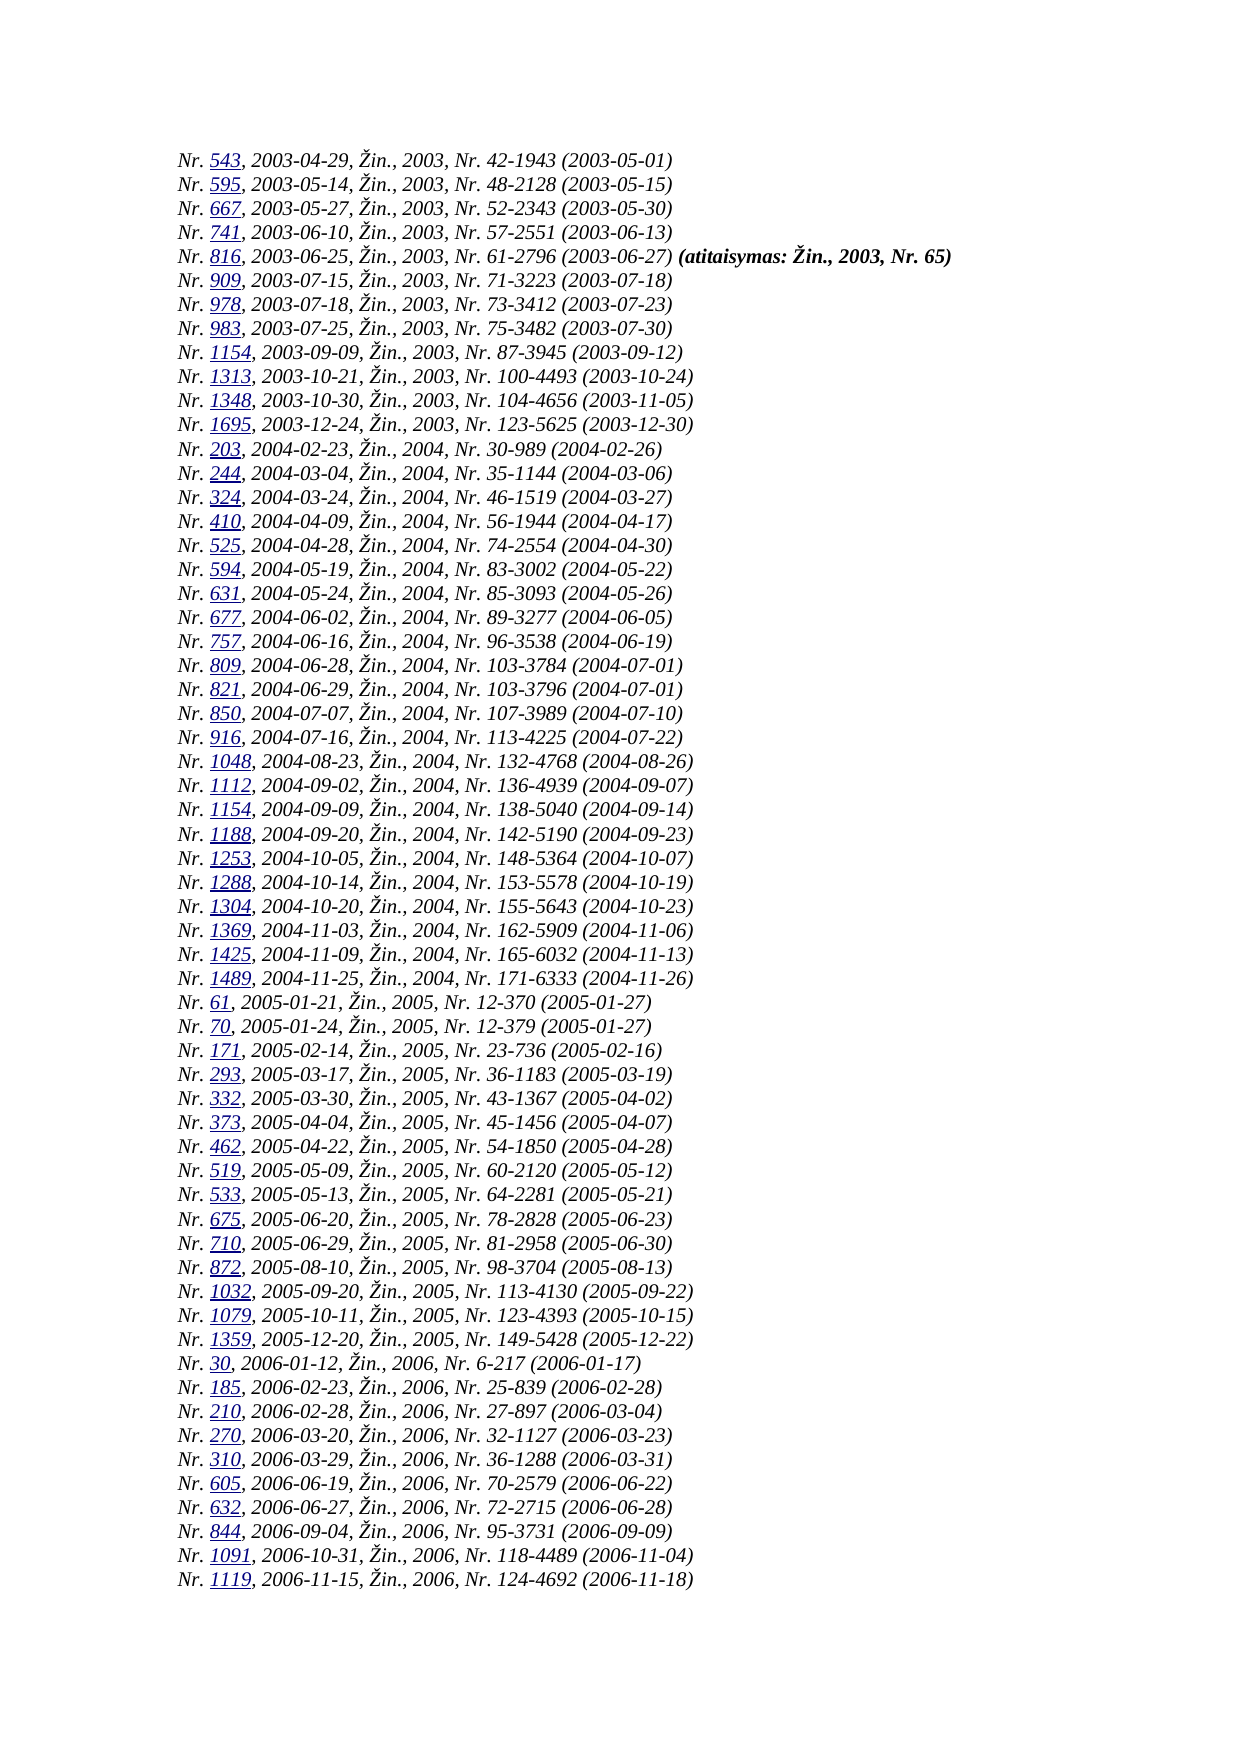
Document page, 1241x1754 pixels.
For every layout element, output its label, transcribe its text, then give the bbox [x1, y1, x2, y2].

text Nr. 675, 2005-06-20, Žin., 2005, Nr. 78-2828 (2005-06-23) [177, 1206, 1122, 1231]
text Nr. 850, 2004-07-07, Žin., 2004, Nr. 107-3989 (2004-07-10) [177, 701, 1122, 725]
text Nr. 1091, 2006-10-31, Žin., 2006, Nr. 118-4489 (2006-11-04) [177, 1543, 1122, 1567]
text Nr. 210, 2006-02-28, Žin., 2006, Nr. 27-897 (2006-03-04) [177, 1399, 1122, 1423]
text Nr. 1253, 2004-10-05, Žin., 2004, Nr. 148-5364 (2004-10-07) [177, 846, 1122, 869]
text Nr. 324, 2004-03-24, Žin., 2004, Nr. 46-1519 (2004-03-27) [177, 484, 1122, 509]
text Nr. 293, 2005-03-17, Žin., 2005, Nr. 36-1183 (2005-03-19) [177, 1062, 1122, 1086]
text Nr. 462, 2005-04-22, Žin., 2005, Nr. 54-1850 (2005-04-28) [177, 1134, 1122, 1158]
text Nr. 185, 2006-02-23, Žin., 2006, Nr. 25-839 (2006-02-28) [177, 1375, 1122, 1399]
text Nr. 533, 2005-05-13, Žin., 2005, Nr. 64-2281 (2005-05-21) [177, 1182, 1122, 1206]
text Nr. 710, 2005-06-29, Žin., 2005, Nr. 81-2958 (2005-06-30) [177, 1231, 1122, 1254]
text Nr. 525, 2004-04-28, Žin., 2004, Nr. 74-2554 (2004-04-30) [177, 533, 1122, 557]
text Nr. 978, 2003-07-18, Žin., 2003, Nr. 73-3412 (2003-07-23) [177, 292, 1122, 316]
text Nr. 1032, 2005-09-20, Žin., 2005, Nr. 113-4130 (2005-09-22) [177, 1279, 1122, 1303]
text Nr. 816, 2003-06-25, Žin., 2003, Nr. 61-2796 (2003-06-27) (atitaisymas: Žin., 2003, Nr. 65) [177, 244, 1122, 268]
text Nr. 244, 2004-03-04, Žin., 2004, Nr. 35-1144 (2004-03-06) [177, 461, 1122, 484]
text Nr. 594, 2004-05-19, Žin., 2004, Nr. 83-3002 (2004-05-22) [177, 557, 1122, 581]
text Nr. 1695, 2003-12-24, Žin., 2003, Nr. 123-5625 (2003-12-30) [177, 412, 1122, 436]
text Nr. 667, 2003-05-27, Žin., 2003, Nr. 52-2343 (2003-05-30) [177, 196, 1122, 220]
text Nr. 61, 2005-01-21, Žin., 2005, Nr. 12-370 (2005-01-27) [177, 990, 1122, 1014]
text Nr. 631, 2004-05-24, Žin., 2004, Nr. 85-3093 (2004-05-26) [177, 581, 1122, 605]
text Nr. 519, 2005-05-09, Žin., 2005, Nr. 60-2120 (2005-05-12) [177, 1158, 1122, 1182]
text Nr. 1112, 2004-09-02, Žin., 2004, Nr. 136-4939 (2004-09-07) [177, 773, 1122, 797]
text Nr. 1369, 2004-11-03, Žin., 2004, Nr. 162-5909 (2004-11-06) [177, 918, 1122, 942]
text Nr. 632, 2006-06-27, Žin., 2006, Nr. 72-2715 (2006-06-28) [177, 1495, 1122, 1519]
text Nr. 1313, 2003-10-21, Žin., 2003, Nr. 100-4493 (2003-10-24) [177, 364, 1122, 388]
text Nr. 1154, 2003-09-09, Žin., 2003, Nr. 87-3945 (2003-09-12) [177, 340, 1122, 364]
text Nr. 605, 2006-06-19, Žin., 2006, Nr. 70-2579 (2006-06-22) [177, 1471, 1122, 1495]
text Nr. 1048, 2004-08-23, Žin., 2004, Nr. 132-4768 (2004-08-26) [177, 749, 1122, 773]
text Nr. 916, 2004-07-16, Žin., 2004, Nr. 113-4225 (2004-07-22) [177, 725, 1122, 749]
text Nr. 1188, 2004-09-20, Žin., 2004, Nr. 142-5190 (2004-09-23) [177, 821, 1122, 846]
text Nr. 595, 2003-05-14, Žin., 2003, Nr. 48-2128 (2003-05-15) [177, 172, 1122, 196]
text Nr. 270, 2006-03-20, Žin., 2006, Nr. 32-1127 (2006-03-23) [177, 1423, 1122, 1447]
text Nr. 1079, 2005-10-11, Žin., 2005, Nr. 123-4393 (2005-10-15) [177, 1303, 1122, 1327]
text Nr. 844, 2006-09-04, Žin., 2006, Nr. 95-3731 (2006-09-09) [177, 1519, 1122, 1543]
text Nr. 909, 2003-07-15, Žin., 2003, Nr. 71-3223 (2003-07-18) [177, 268, 1122, 292]
text Nr. 30, 2006-01-12, Žin., 2006, Nr. 6-217 (2006-01-17) [177, 1351, 1122, 1375]
text Nr. 1119, 2006-11-15, Žin., 2006, Nr. 124-4692 (2006-11-18) [177, 1567, 1122, 1591]
text Nr. 757, 2004-06-16, Žin., 2004, Nr. 96-3538 (2004-06-19) [177, 629, 1122, 653]
text Nr. 1288, 2004-10-14, Žin., 2004, Nr. 153-5578 (2004-10-19) [177, 869, 1122, 894]
text Nr. 332, 2005-03-30, Žin., 2005, Nr. 43-1367 (2005-04-02) [177, 1086, 1122, 1110]
text Nr. 1304, 2004-10-20, Žin., 2004, Nr. 155-5643 (2004-10-23) [177, 894, 1122, 918]
text Nr. 543, 2003-04-29, Žin., 2003, Nr. 42-1943 (2003-05-01) [177, 148, 1122, 172]
text Nr. 171, 2005-02-14, Žin., 2005, Nr. 23-736 (2005-02-16) [177, 1038, 1122, 1062]
text Nr. 203, 2004-02-23, Žin., 2004, Nr. 30-989 (2004-02-26) [177, 436, 1122, 461]
text Nr. 677, 2004-06-02, Žin., 2004, Nr. 89-3277 (2004-06-05) [177, 605, 1122, 629]
text Nr. 1348, 2003-10-30, Žin., 2003, Nr. 104-4656 (2003-11-05) [177, 388, 1122, 412]
text Nr. 741, 2003-06-10, Žin., 2003, Nr. 57-2551 (2003-06-13) [177, 220, 1122, 244]
text Nr. 1359, 2005-12-20, Žin., 2005, Nr. 149-5428 (2005-12-22) [177, 1327, 1122, 1351]
text Nr. 1425, 2004-11-09, Žin., 2004, Nr. 165-6032 (2004-11-13) [177, 942, 1122, 966]
text Nr. 70, 2005-01-24, Žin., 2005, Nr. 12-379 (2005-01-27) [177, 1014, 1122, 1038]
text Nr. 983, 2003-07-25, Žin., 2003, Nr. 75-3482 (2003-07-30) [177, 316, 1122, 340]
text Nr. 410, 2004-04-09, Žin., 2004, Nr. 56-1944 (2004-04-17) [177, 509, 1122, 533]
text Nr. 821, 2004-06-29, Žin., 2004, Nr. 103-3796 (2004-07-01) [177, 677, 1122, 701]
text Nr. 1489, 2004-11-25, Žin., 2004, Nr. 171-6333 (2004-11-26) [177, 966, 1122, 990]
text Nr. 373, 2005-04-04, Žin., 2005, Nr. 45-1456 (2005-04-07) [177, 1110, 1122, 1134]
text Nr. 872, 2005-08-10, Žin., 2005, Nr. 98-3704 (2005-08-13) [177, 1254, 1122, 1279]
text Nr. 1154, 2004-09-09, Žin., 2004, Nr. 138-5040 (2004-09-14) [177, 797, 1122, 821]
text Nr. 809, 2004-06-28, Žin., 2004, Nr. 103-3784 (2004-07-01) [177, 653, 1122, 677]
text Nr. 310, 2006-03-29, Žin., 2006, Nr. 36-1288 (2006-03-31) [177, 1447, 1122, 1471]
